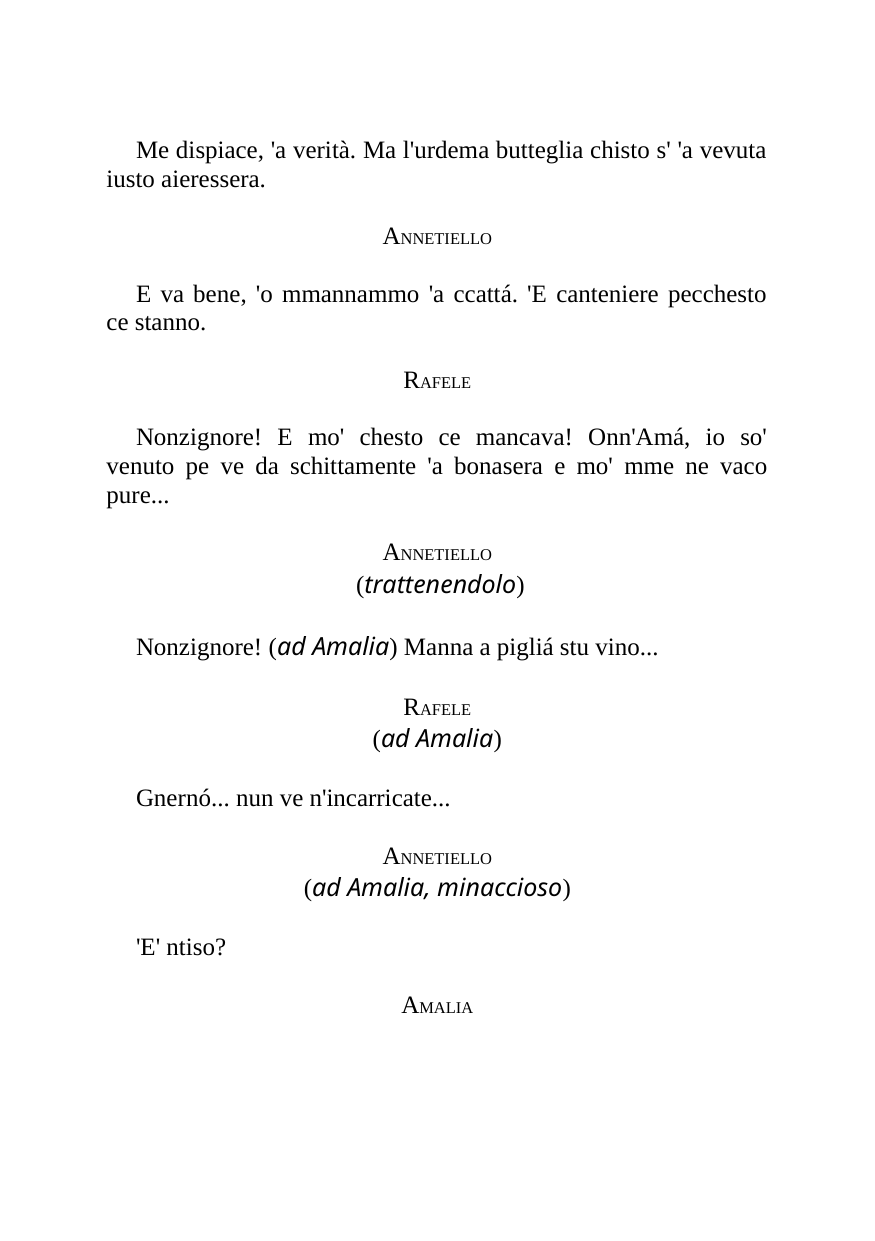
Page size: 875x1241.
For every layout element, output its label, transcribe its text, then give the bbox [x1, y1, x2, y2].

text Nonzignore! (ad Amalia) Manna a pigliá stu vino... [106, 629, 768, 663]
text Nonzignore! E mo' chesto ce mancava! Onn'Amá, io so' venuto pe ve da schittamente 'a bonasera e mo' mme ne vaco pure... [106, 422, 768, 509]
text Gnernó... nun ve n'incarricate... [106, 783, 768, 812]
text (ad Amalia, minaccioso) [106, 870, 768, 904]
text E va bene, 'o mmannammo 'a ccattá. 'E canteniere pecchesto ce stanno. [106, 279, 768, 336]
text Annetiello [106, 537, 768, 566]
text Me dispiace, 'a verità. Ma l'urdema butteglia chisto s' 'a vevuta iusto aieressera. [106, 135, 768, 192]
text Annetiello [106, 221, 768, 250]
text 'E' ntiso? [106, 932, 768, 961]
text Amalia [106, 990, 768, 1019]
text Rafele [106, 692, 768, 721]
text Annetiello [106, 841, 768, 870]
text Rafele [106, 365, 768, 394]
text (ad Amalia) [106, 721, 768, 755]
text (trattenendolo) [106, 566, 768, 600]
